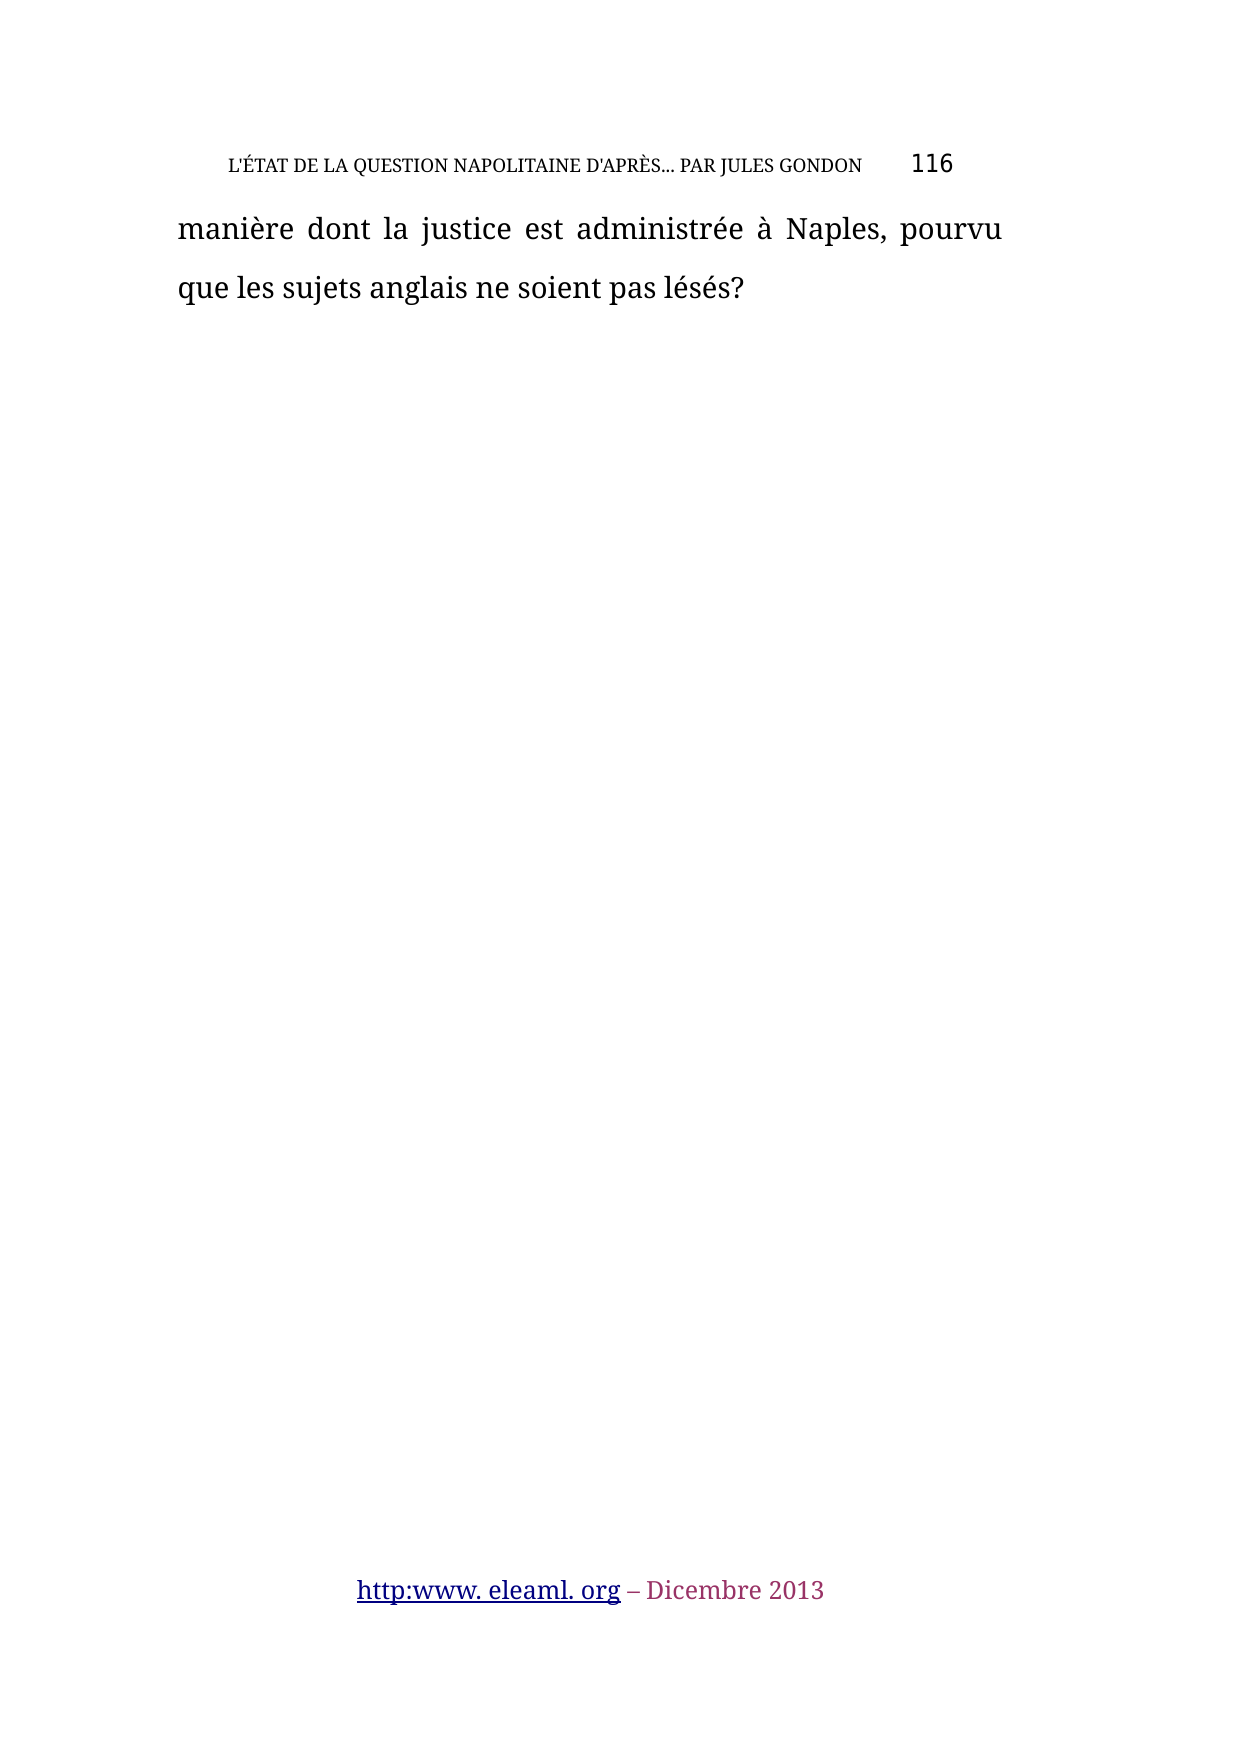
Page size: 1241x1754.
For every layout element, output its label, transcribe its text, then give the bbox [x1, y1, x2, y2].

text manière dont la justice est administrée à Naples, pourvu que les sujets anglais ne soient pas lésés? [177, 208, 1004, 307]
